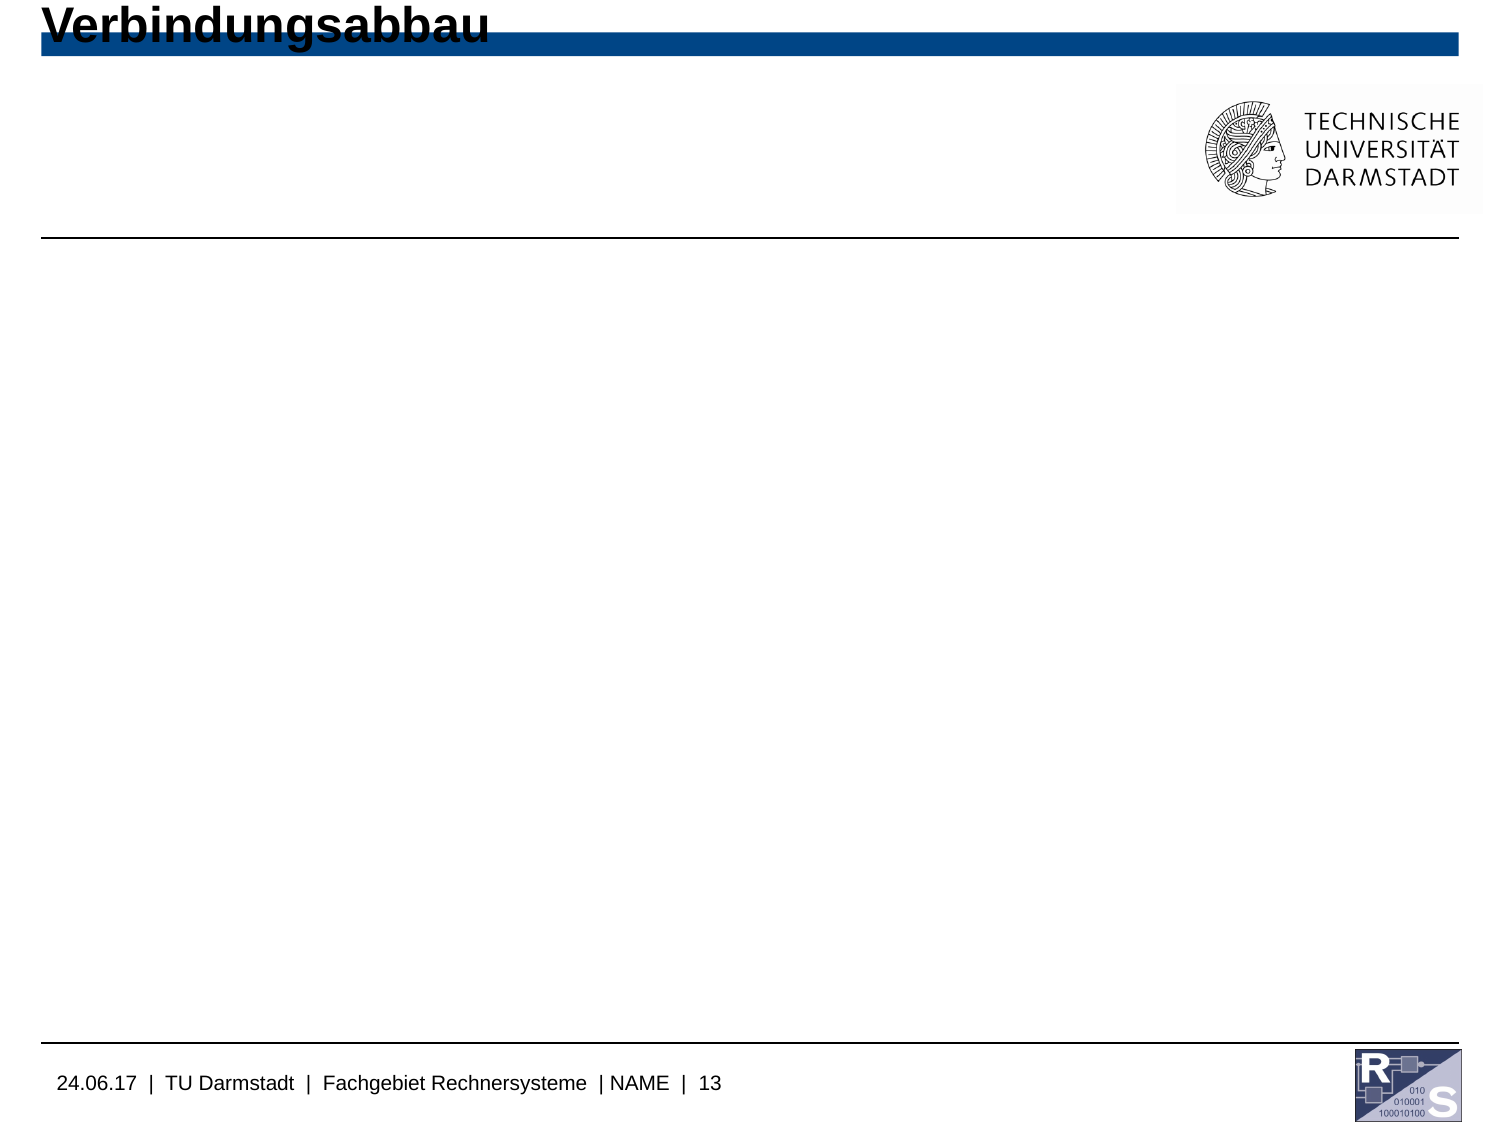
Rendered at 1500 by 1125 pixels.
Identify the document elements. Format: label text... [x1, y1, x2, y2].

title Verbindungsabbau [41, 0, 1131, 128]
picture [1355, 1049, 1462, 1122]
